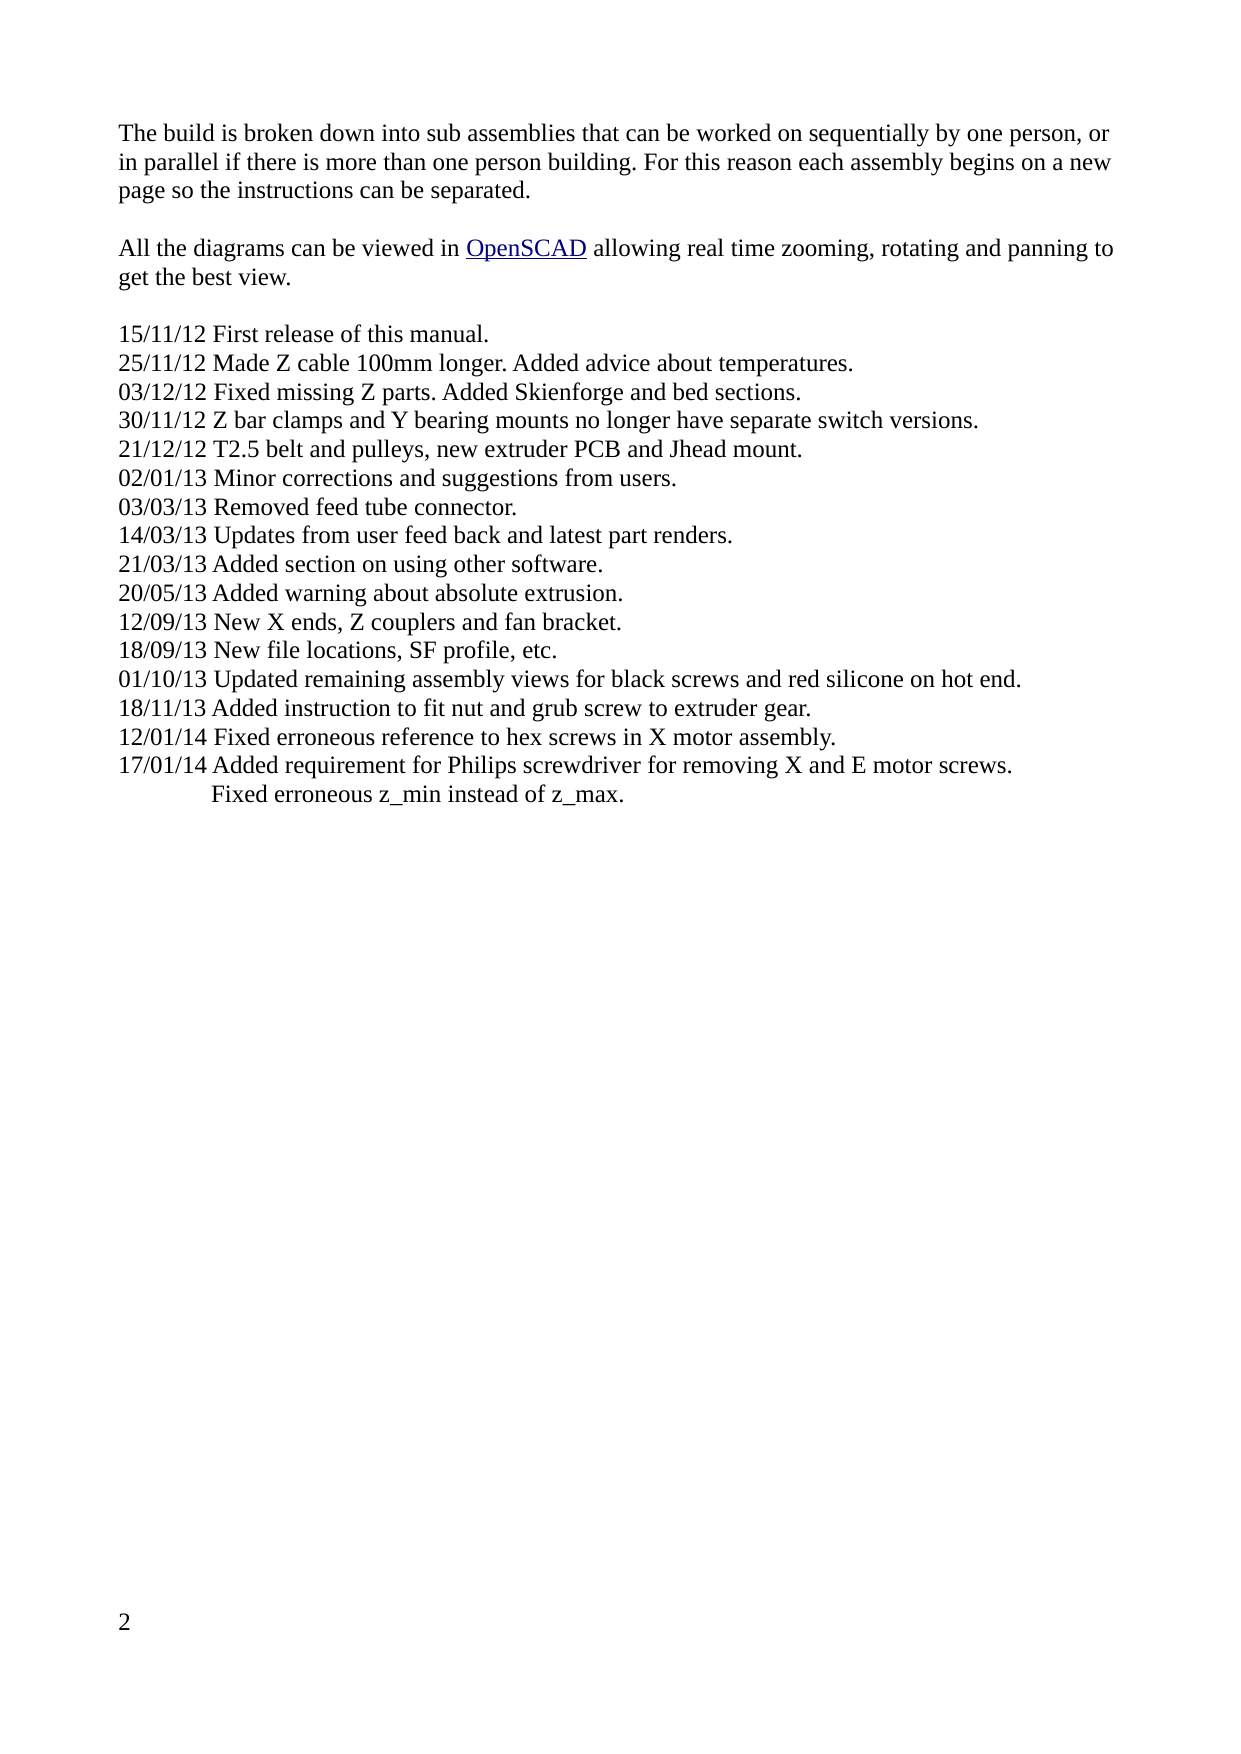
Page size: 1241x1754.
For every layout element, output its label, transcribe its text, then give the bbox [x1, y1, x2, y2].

text 17/01/14 Added requirement for Philips screwdriver for removing X and E motor screws. [118, 751, 1122, 779]
text All the diagrams can be viewed in OpenSCAD allowing real time zooming, rotating and panning to get the best view. [118, 233, 1122, 291]
text 02/01/13 Minor corrections and suggestions from users. [118, 463, 1122, 492]
text 21/12/12 T2.5 belt and pulleys, new extruder PCB and Jhead mount. [118, 434, 1122, 463]
text Fixed erroneous z_min instead of z_max. [118, 779, 1122, 808]
text 01/10/13 Updated remaining assembly views for black screws and red silicone on hot end. [118, 664, 1122, 693]
text 20/05/13 Added warning about absolute extrusion. [118, 578, 1122, 607]
text 03/12/12 Fixed missing Z parts. Added Skienforge and bed sections. [118, 377, 1122, 406]
text 21/03/13 Added section on using other software. [118, 549, 1122, 578]
text 14/03/13 Updates from user feed back and latest part renders. [118, 521, 1122, 549]
text 18/11/13 Added instruction to fit nut and grub screw to extruder gear. [118, 693, 1122, 722]
text 25/11/12 Made Z cable 100mm longer. Added advice about temperatures. [118, 348, 1122, 377]
text 18/09/13 New file locations, SF profile, etc. [118, 636, 1122, 664]
text 30/11/12 Z bar clamps and Y bearing mounts no longer have separate switch versions. [118, 406, 1122, 434]
text The build is broken down into sub assemblies that can be worked on sequentially by one person, or in parallel if there is more than one person building. For this reason each assembly begins on a new page so the instructions can be separated. [118, 118, 1122, 204]
text 12/09/13 New X ends, Z couplers and fan bracket. [118, 607, 1122, 636]
text 12/01/14 Fixed erroneous reference to hex screws in X motor assembly. [118, 722, 1122, 751]
text 15/11/12 First release of this manual. [118, 319, 1122, 348]
text 03/03/13 Removed feed tube connector. [118, 492, 1122, 521]
